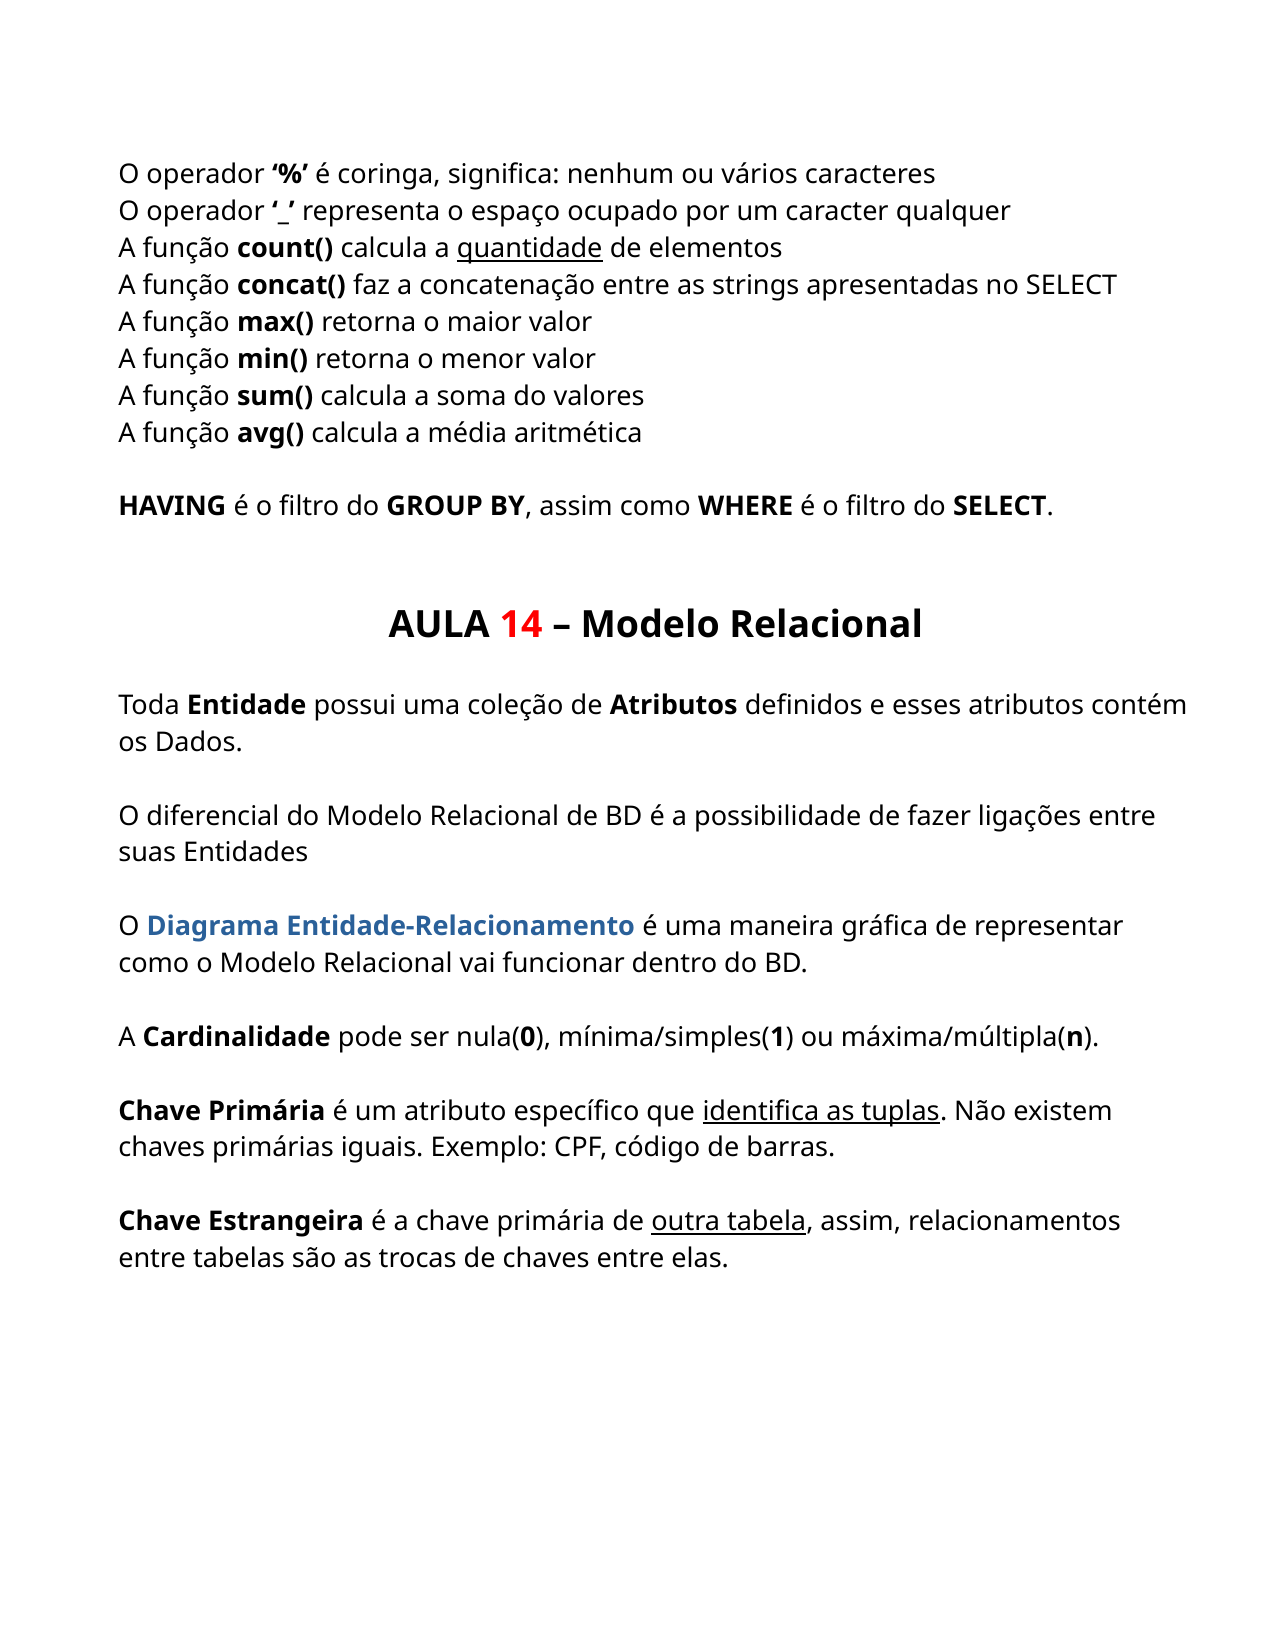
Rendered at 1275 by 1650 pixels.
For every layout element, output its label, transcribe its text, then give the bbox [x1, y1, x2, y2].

text A função min() retorna o menor valor [118, 339, 1193, 376]
text O Diagrama Entidade-Relacionamento é uma maneira gráfica de representar como o Modelo Relacional vai funcionar dentro do BD. [118, 907, 1193, 980]
text HAVING é o filtro do GROUP BY, assim como WHERE é o filtro do SELECT. [118, 487, 1193, 524]
text O diferencial do Modelo Relacional de BD é a possibilidade de fazer ligações entre suas Entidades [118, 796, 1193, 870]
text O operador ‘_’ representa o espaço ocupado por um caracter qualquer [118, 192, 1193, 229]
text A função avg() calcula a média aritmética [118, 413, 1193, 450]
text A função sum() calcula a soma do valores [118, 376, 1193, 413]
text A função count() calcula a quantidade de elementos [118, 229, 1193, 266]
text A Cardinalidade pode ser nula(0), mínima/simples(1) ou máxima/múltipla(n). [118, 1017, 1193, 1054]
text O operador ‘%’ é coringa, significa: nenhum ou vários caracteres [118, 155, 1193, 192]
text AULA 14 – Modelo Relacional [118, 597, 1193, 648]
text Chave Estrangeira é a chave primária de outra tabela, assim, relacionamentos entre tabelas são as trocas de chaves entre elas. [118, 1202, 1193, 1275]
text Chave Primária é um atributo específico que identifica as tuplas. Não existem chaves primárias iguais. Exemplo: CPF, código de barras. [118, 1091, 1193, 1165]
text A função concat() faz a concatenação entre as strings apresentadas no SELECT [118, 266, 1193, 302]
text Toda Entidade possui uma coleção de Atributos definidos e esses atributos contém os Dados. [118, 685, 1193, 759]
text A função max() retorna o maior valor [118, 302, 1193, 339]
